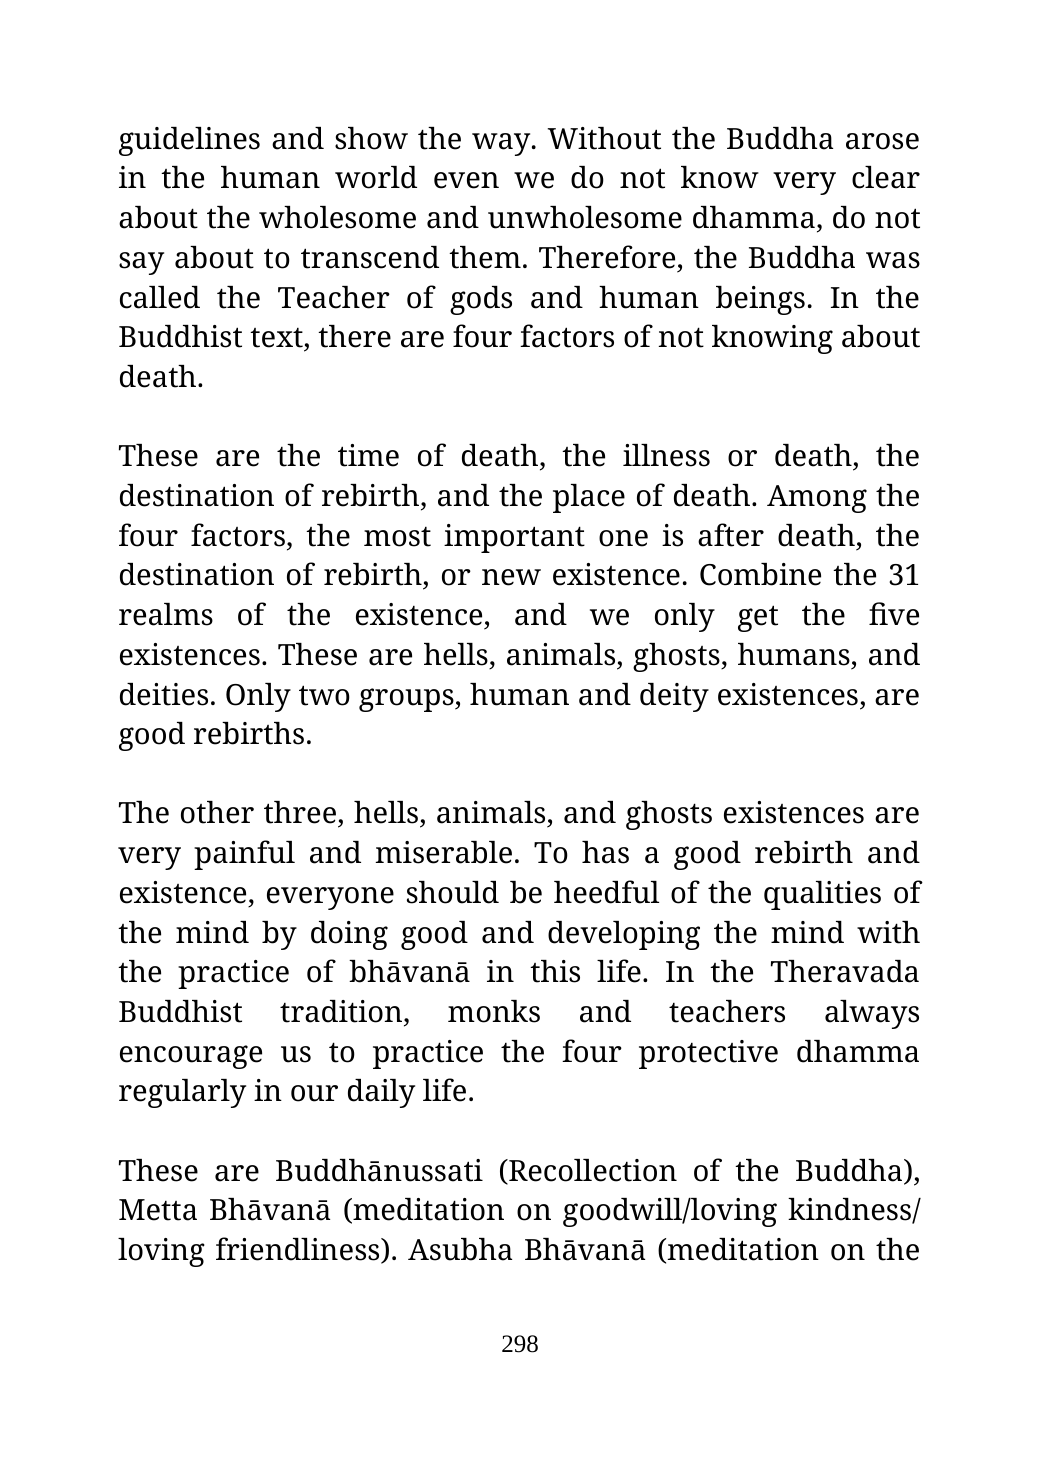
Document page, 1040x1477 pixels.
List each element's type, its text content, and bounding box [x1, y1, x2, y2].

text guidelines and show the way. Without the Buddha arose in the human world even we do not know very clear about the wholesome and unwholesome dhamma, do not say about to transcend them. Therefore, the Buddha was called the Teacher of gods and human beings. In the Buddhist text, there are four factors of not knowing about death. These are the time of death, the illness or death, the destination of rebirth, and the place of death. Among the four factors, the most important one is after death, the destination of rebirth, or new existence. Combine the 31 realms of the existence, and we only get the five existences. These are hells, animals, ghosts, humans, and deities. Only two groups, human and deity existences, are good rebirths. The other three, hells, animals, and ghosts existences are very painful and miserable. To has a good rebirth and existence, everyone should be heedful of the qualities of the mind by doing good and developing the mind with the practice of bhāvanā in this life. In the Theravada Buddhist tradition, monks and teachers always encourage us to practice the four protective dhamma regularly in our daily life. These are Buddhānussati (Recollection of the Buddha), Metta Bhāvanā (meditation on goodwill/loving kindness/ loving friendliness). Asubha Bhāvanā (meditation on the [118, 118, 922, 1269]
